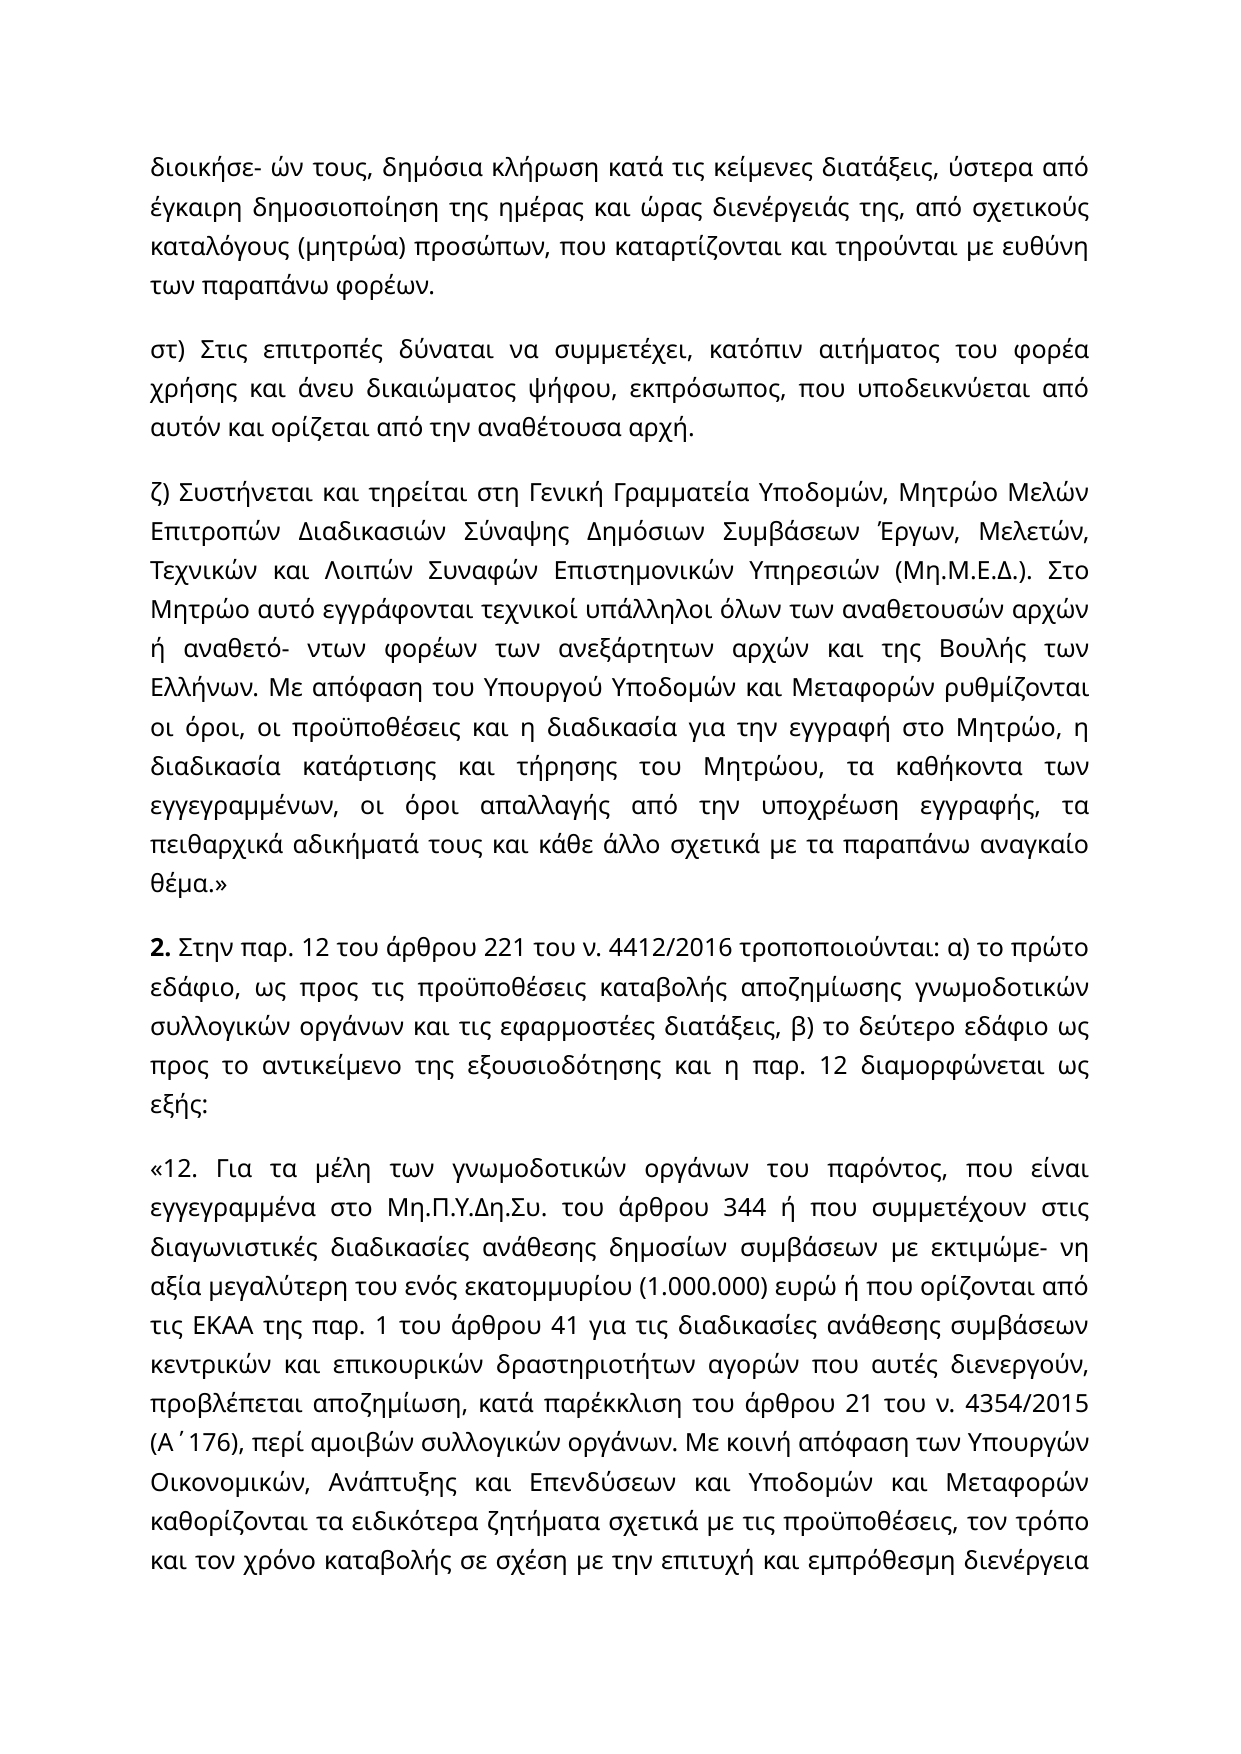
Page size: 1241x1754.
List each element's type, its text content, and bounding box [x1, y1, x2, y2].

text διοικήσε- ών τους, δημόσια κλήρωση κατά τις κείμενες διατάξεις, ύστερα από έγκαιρη δημοσιοποίηση της ημέρας και ώρας διενέργειάς της, από σχετικούς καταλόγους (μητρώα) προσώπων, που καταρτίζονται και τηρούνται με ευθύνη των παραπάνω φορέων. [150, 150, 1090, 302]
text 2. Στην παρ. 12 του άρθρου 221 του ν. 4412/2016 τροποποιούνται: α) το πρώτο εδάφιο, ως προς τις προϋποθέσεις καταβολής αποζημίωσης γνωμοδοτικών συλλογικών οργάνων και τις εφαρμοστέες διατάξεις, β) το δεύτερο εδάφιο ως προς το αντικείμενο της εξουσιοδότησης και η παρ. 12 διαμορφώνεται ως εξής: [150, 930, 1090, 1121]
text ζ) Συστήνεται και τηρείται στη Γενική Γραμματεία Υποδομών, Μητρώο Μελών Επιτροπών Διαδικασιών Σύναψης Δημόσιων Συμβάσεων Έργων, Μελετών, Τεχνικών και Λοιπών Συναφών Επιστημονικών Υπηρεσιών (Μη.Μ.Ε.Δ.). Στο Μητρώο αυτό εγγράφονται τεχνικοί υπάλληλοι όλων των αναθετουσών αρχών ή αναθετό- ντων φορέων των ανεξάρτητων αρχών και της Βουλής των Ελλήνων. Με απόφαση του Υπουργού Υποδομών και Μεταφορών ρυθμίζονται οι όροι, οι προϋποθέσεις και η διαδικασία για την εγγραφή στο Μητρώο, η διαδικασία κατάρτισης και τήρησης του Μητρώου, τα καθήκοντα των εγγεγραμμένων, οι όροι απαλλαγής από την υποχρέωση εγγραφής, τα πειθαρχικά αδικήματά τους και κάθε άλλο σχετικά με τα παραπάνω αναγκαίο θέμα.» [150, 474, 1090, 900]
text στ) Στις επιτροπές δύναται να συμμετέχει, κατόπιν αιτήματος του φορέα χρήσης και άνευ δικαιώματος ψήφου, εκπρόσωπος, που υποδεικνύεται από αυτόν και ορίζεται από την αναθέτουσα αρχή. [150, 332, 1090, 444]
text «12. Για τα μέλη των γνωμοδοτικών οργάνων του παρόντος, που είναι εγγεγραμμένα στο Μη.Π.Υ.Δη.Συ. του άρθρου 344 ή που συμμετέχουν στις διαγωνιστικές διαδικασίες ανάθεσης δημοσίων συμβάσεων με εκτιμώμε- νη αξία μεγαλύτερη του ενός εκατομμυρίου (1.000.000) ευρώ ή που ορίζονται από τις ΕΚΑΑ της παρ. 1 του άρθρου 41 για τις διαδικασίες ανάθεσης συμβάσεων κεντρικών και επικουρικών δραστηριοτήτων αγορών που αυτές διενεργούν, προβλέπεται αποζημίωση, κατά παρέκκλιση του άρθρου 21 του ν. 4354/2015 (Α΄176), περί αμοιβών συλλογικών οργάνων. Με κοινή απόφαση των Υπουργών Οικονομικών, Ανάπτυξης και Επενδύσεων και Υποδομών και Μεταφορών καθορίζονται τα ειδικότερα ζητήματα σχετικά με τις προϋποθέσεις, τον τρόπο και τον χρόνο καταβολής σε σχέση με την επιτυχή και εμπρόθεσμη διενέργεια [150, 1151, 1090, 1577]
